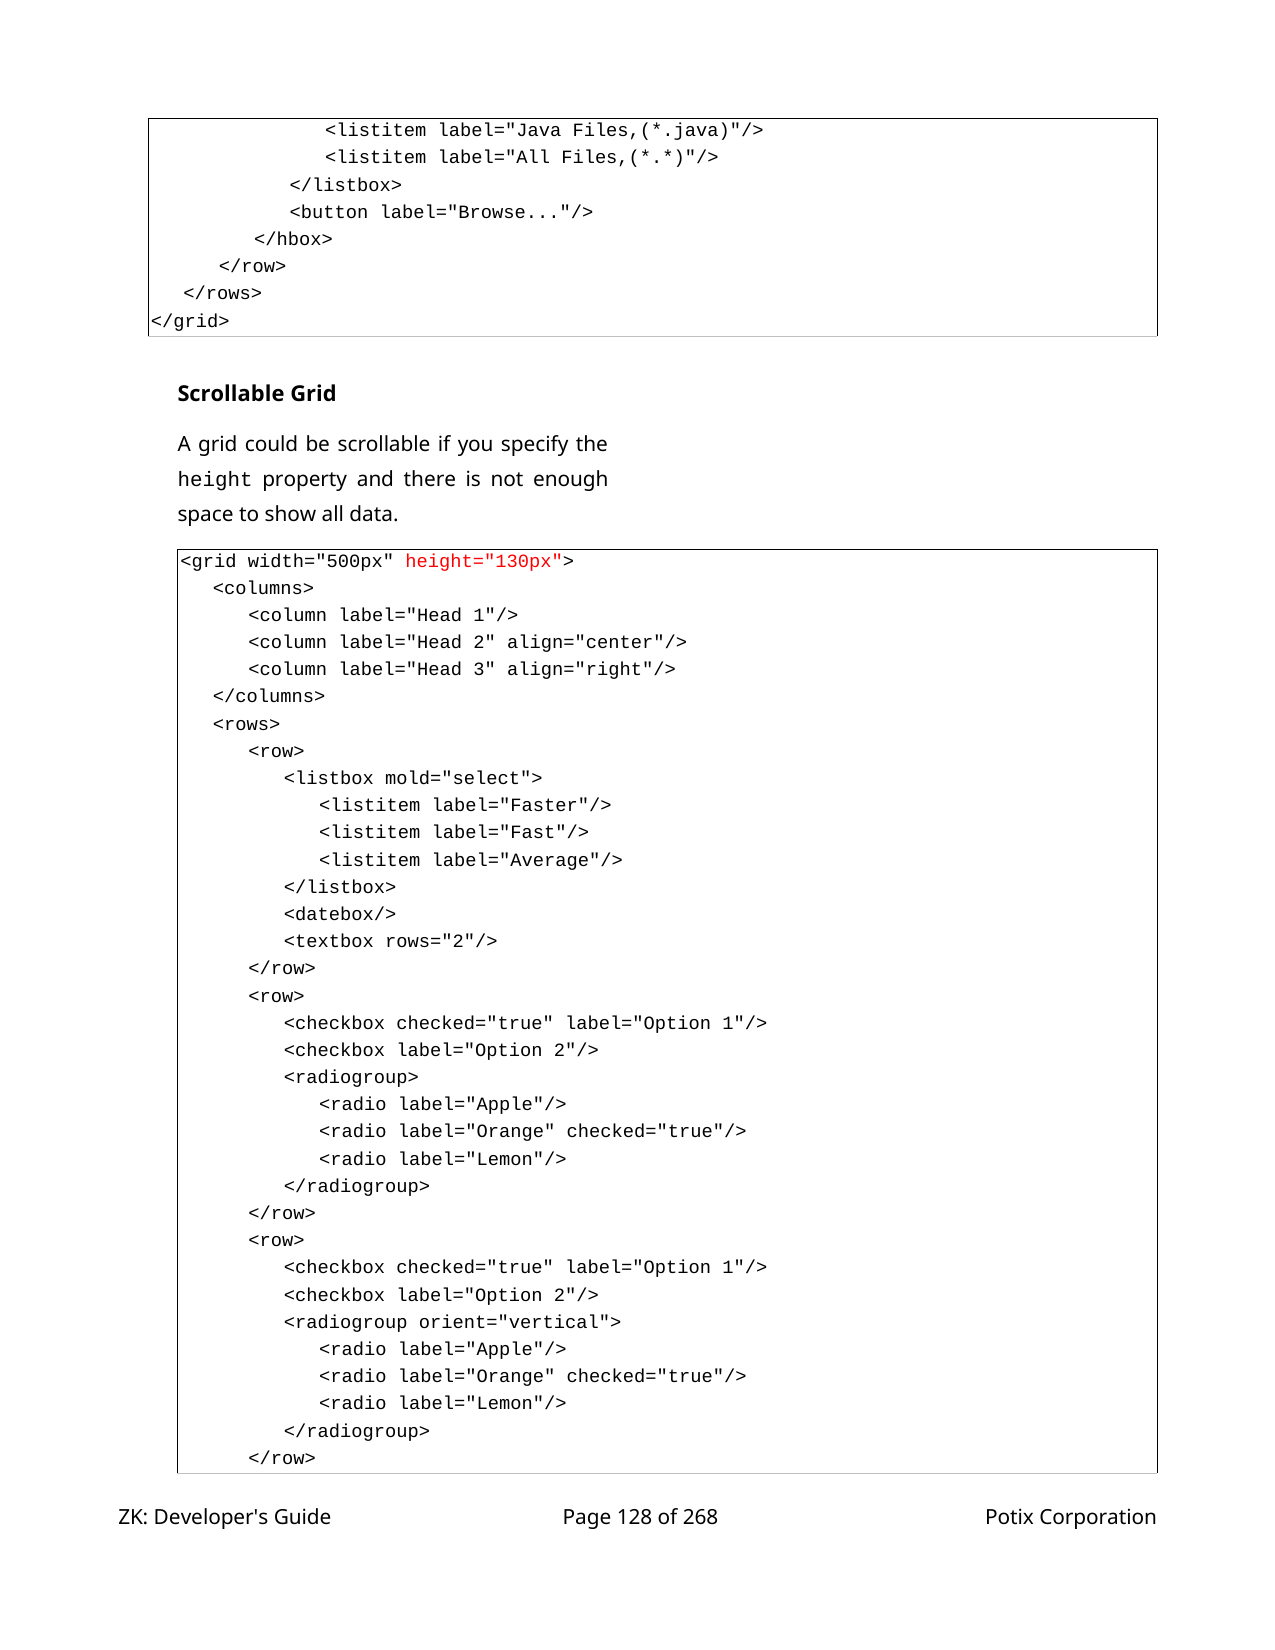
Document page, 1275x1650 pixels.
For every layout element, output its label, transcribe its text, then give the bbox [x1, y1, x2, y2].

text <listitem label="Fast"/> [178, 820, 1157, 844]
text </row> [178, 1201, 1157, 1225]
text <row> [178, 1228, 1157, 1252]
text <listitem label="Java Files,(*.java)"/> [149, 119, 1157, 142]
text <radio label="Lemon"/> [178, 1391, 1157, 1416]
text <radio label="Apple"/> [178, 1092, 1157, 1116]
subtitle Scrollable Grid [177, 378, 1157, 408]
text </row> [149, 254, 1157, 278]
text </rows> [149, 281, 1157, 306]
text <checkbox checked="true" label="Option 1"/> [178, 1255, 1157, 1279]
text <listitem label="All Files,(*.*)"/> [149, 145, 1157, 169]
text <column label="Head 3" align="right"/> [178, 657, 1157, 681]
text </radiogroup> [178, 1418, 1157, 1443]
text <radio label="Orange" checked="true"/> [178, 1119, 1157, 1144]
text <datebox/> [178, 902, 1157, 926]
text <checkbox checked="true" label="Option 1"/> [178, 1011, 1157, 1035]
text </grid> [149, 308, 1157, 336]
text <textbox rows="2"/> [178, 929, 1157, 953]
text </columns> [178, 684, 1157, 709]
text <radiogroup orient="vertical"> [178, 1310, 1157, 1334]
text <column label="Head 1"/> [178, 603, 1157, 627]
text <listbox mold="select"> [178, 766, 1157, 790]
text </radiogroup> [178, 1174, 1157, 1198]
text </listbox> [178, 875, 1157, 899]
text <row> [178, 739, 1157, 763]
text <radio label="Orange" checked="true"/> [178, 1364, 1157, 1388]
text A grid could be scrollable if you specify the height property and there is not enough space to show all data. [177, 429, 1157, 528]
text <listitem label="Average"/> [178, 847, 1157, 872]
text <button label="Browse..."/> [149, 200, 1157, 224]
text <radio label="Lemon"/> [178, 1147, 1157, 1171]
text <row> [178, 983, 1157, 1008]
text </row> [178, 1446, 1157, 1473]
text <grid width="500px" height="130px"> [178, 550, 1157, 573]
text <checkbox label="Option 2"/> [178, 1282, 1157, 1307]
text <radiogroup> [178, 1065, 1157, 1089]
text </hbox> [149, 227, 1157, 251]
text <column label="Head 2" align="center"/> [178, 630, 1157, 654]
text <rows> [178, 712, 1157, 736]
text <columns> [178, 576, 1157, 600]
text <radio label="Apple"/> [178, 1337, 1157, 1361]
text </row> [178, 956, 1157, 981]
text <listitem label="Faster"/> [178, 793, 1157, 817]
text </listbox> [149, 172, 1157, 197]
text <checkbox label="Option 2"/> [178, 1038, 1157, 1062]
